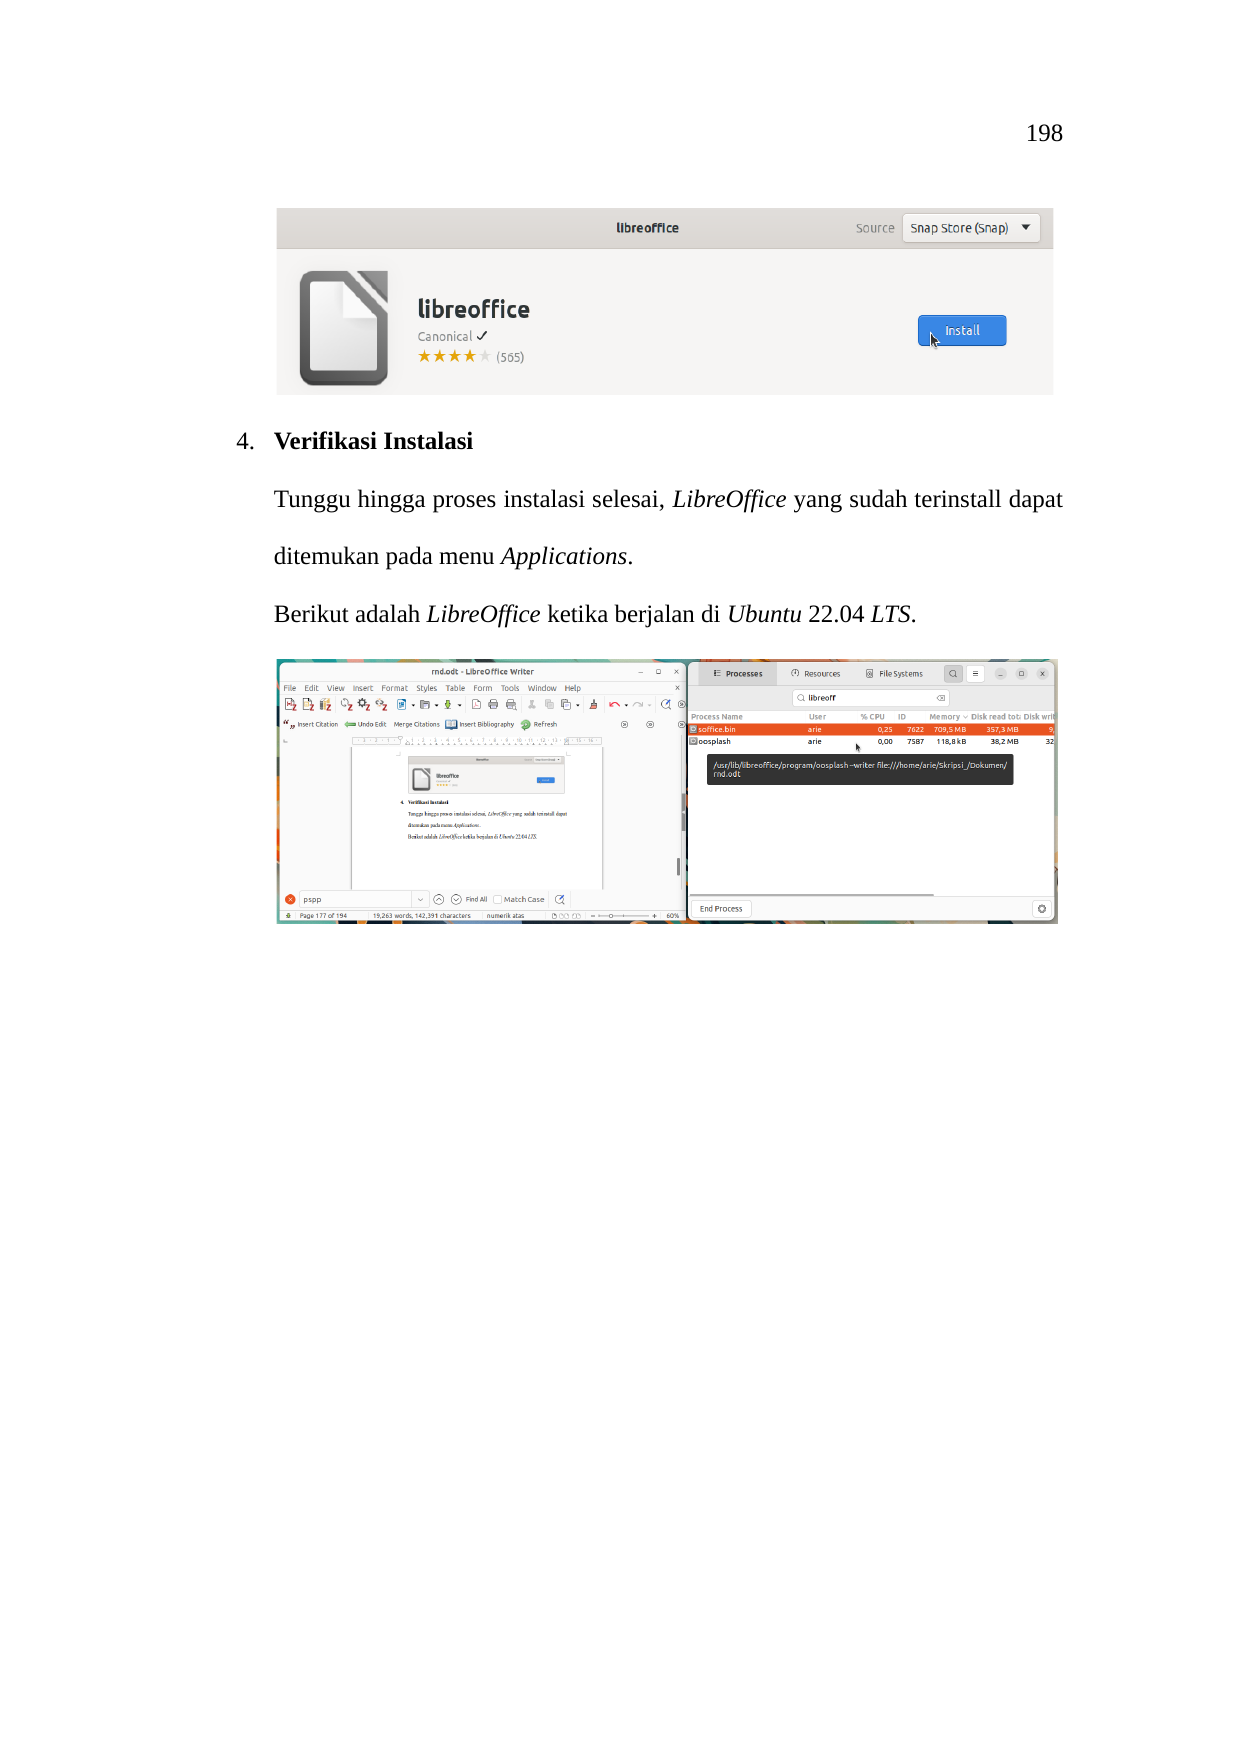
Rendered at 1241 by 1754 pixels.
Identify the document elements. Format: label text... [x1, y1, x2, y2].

list Tunggu hingga proses instalasi selesai, LibreOffice yang sudah terinstall dapat ditemukan pada menu Applications. [236, 484, 1063, 570]
picture [276, 659, 1058, 924]
picture [276, 208, 1054, 395]
list Verifikasi Instalasi [236, 426, 1063, 455]
list Berikut adalah LibreOffice ketika berjalan di Ubuntu 22.04 LTS. [236, 599, 1063, 628]
